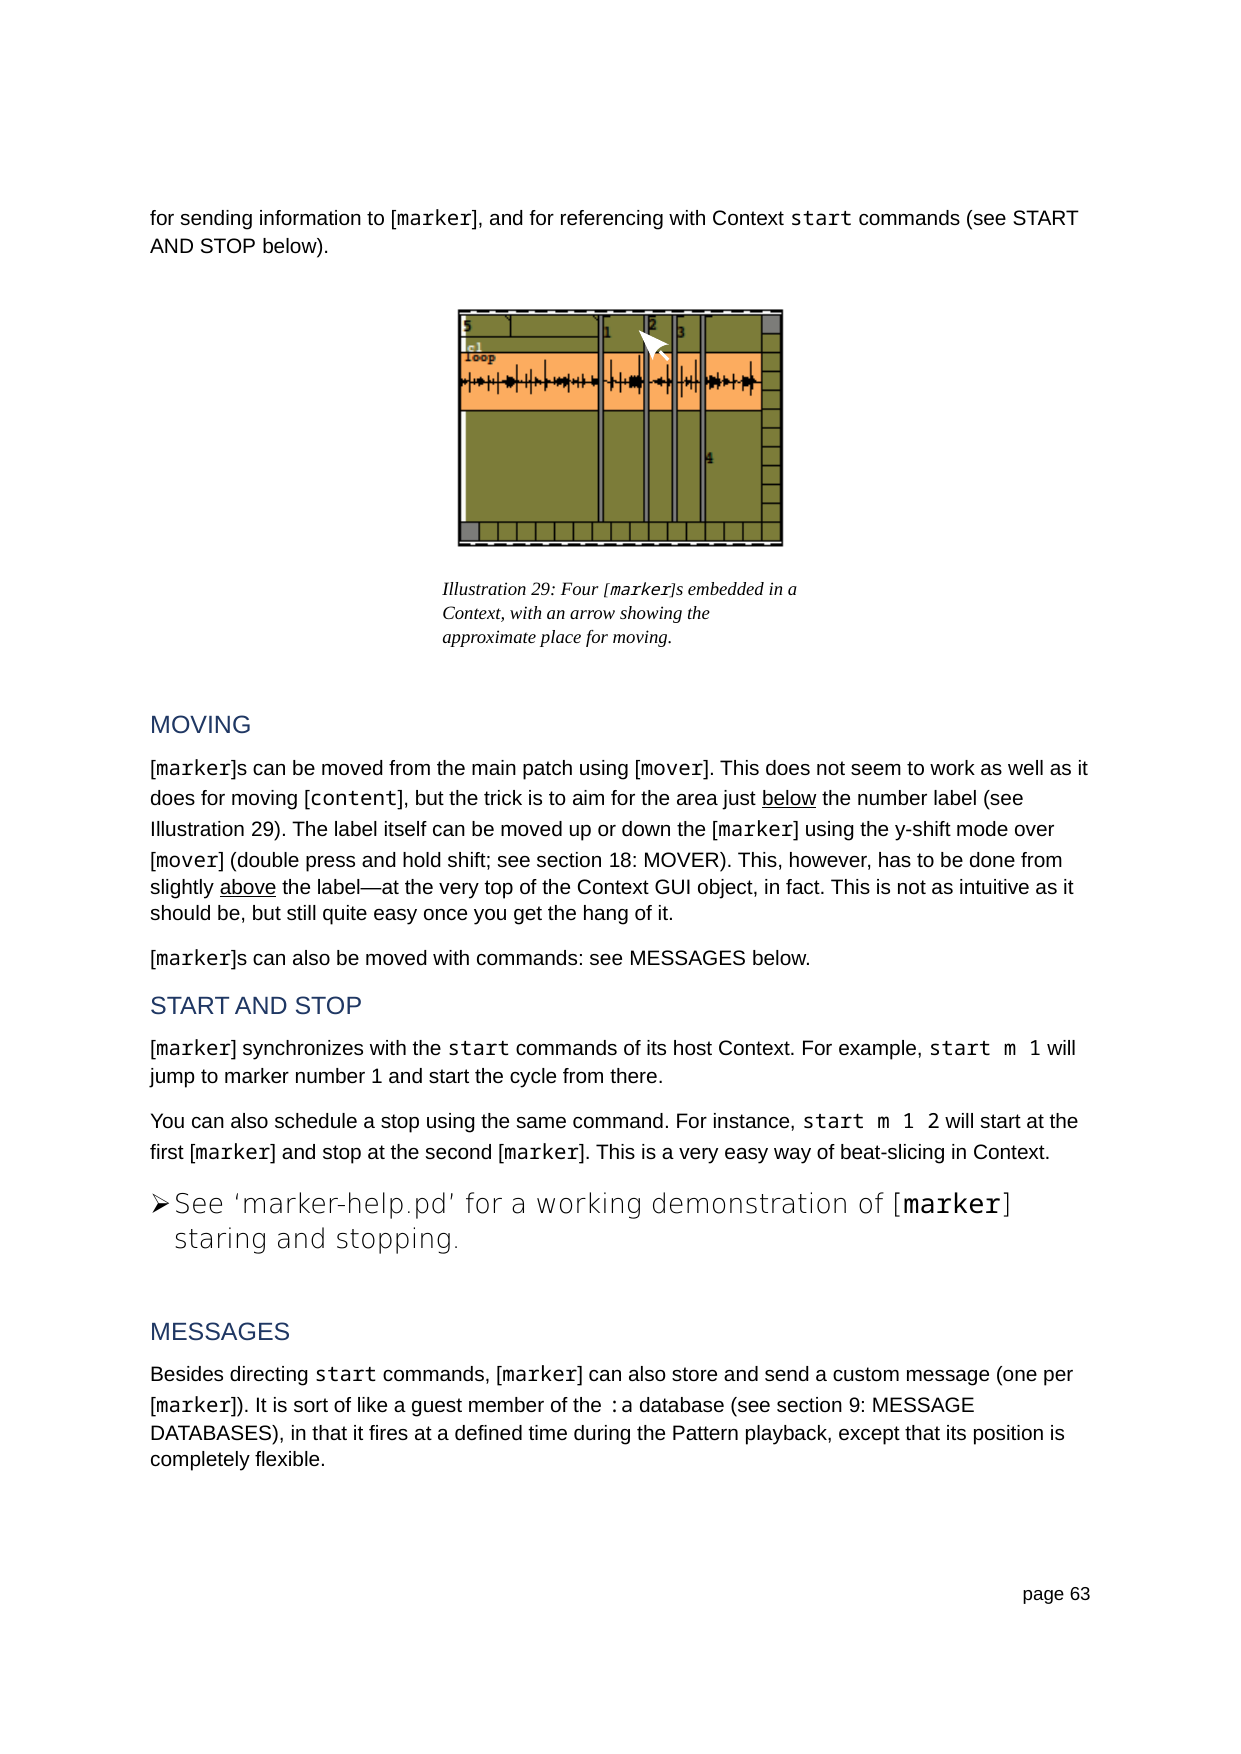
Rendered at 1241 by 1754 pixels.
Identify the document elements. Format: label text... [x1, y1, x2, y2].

subtitle MOVING [150, 710, 1090, 739]
subtitle START AND STOP [150, 991, 1090, 1019]
text [marker]s can also be moved with commands: see MESSAGES below. [150, 943, 1090, 972]
list See ‘marker-help.pd’ for a working demonstration of [marker] staring and stopping. [150, 1184, 1090, 1255]
text You can also schedule a stop using the same command. For instance, start m 1 2 will start at the first [marker] and stop at the second [marker]. This is a very easy way of beat-slicing in Context. [150, 1106, 1090, 1165]
text [marker] synchronizes with the start commands of its host Context. For example, start m 1 will jump to marker number 1 and start the cycle from there. [150, 1033, 1090, 1088]
subtitle MESSAGES [150, 1317, 1090, 1346]
picture [441, 294, 799, 564]
text for sending information to [marker], and for referencing with Context start commands (see START AND STOP below). [150, 203, 1090, 258]
text Besides directing start commands, [marker] can also store and send a custom message (one per [marker]). It is sort of like a guest member of the :a database (see section 9: MESSAGE DATABASES), in that it fires at a defined time during the Pattern playback, except that its position is completely flexible. [150, 1359, 1090, 1470]
text Illustration 29: Four [marker]s embedded in a Context, with an arrow showing the approximate place for moving. [442, 564, 798, 647]
text [marker]s can be moved from the main patch using [mover]. This does not seem to work as well as it does for moving [content], but the trick is to aim for the area just below the number label (see Illustration 29). The label itself can be moved up or down the [marker] using the y-shift mode over [mover] (double press and hold shift; see section 18: MOVER). This, however, has to be done from slightly above the label—at the very top of the Context GUI object, in fact. This is not as intuitive as it should be, but still quite easy once you get the hang of it. [150, 753, 1090, 925]
